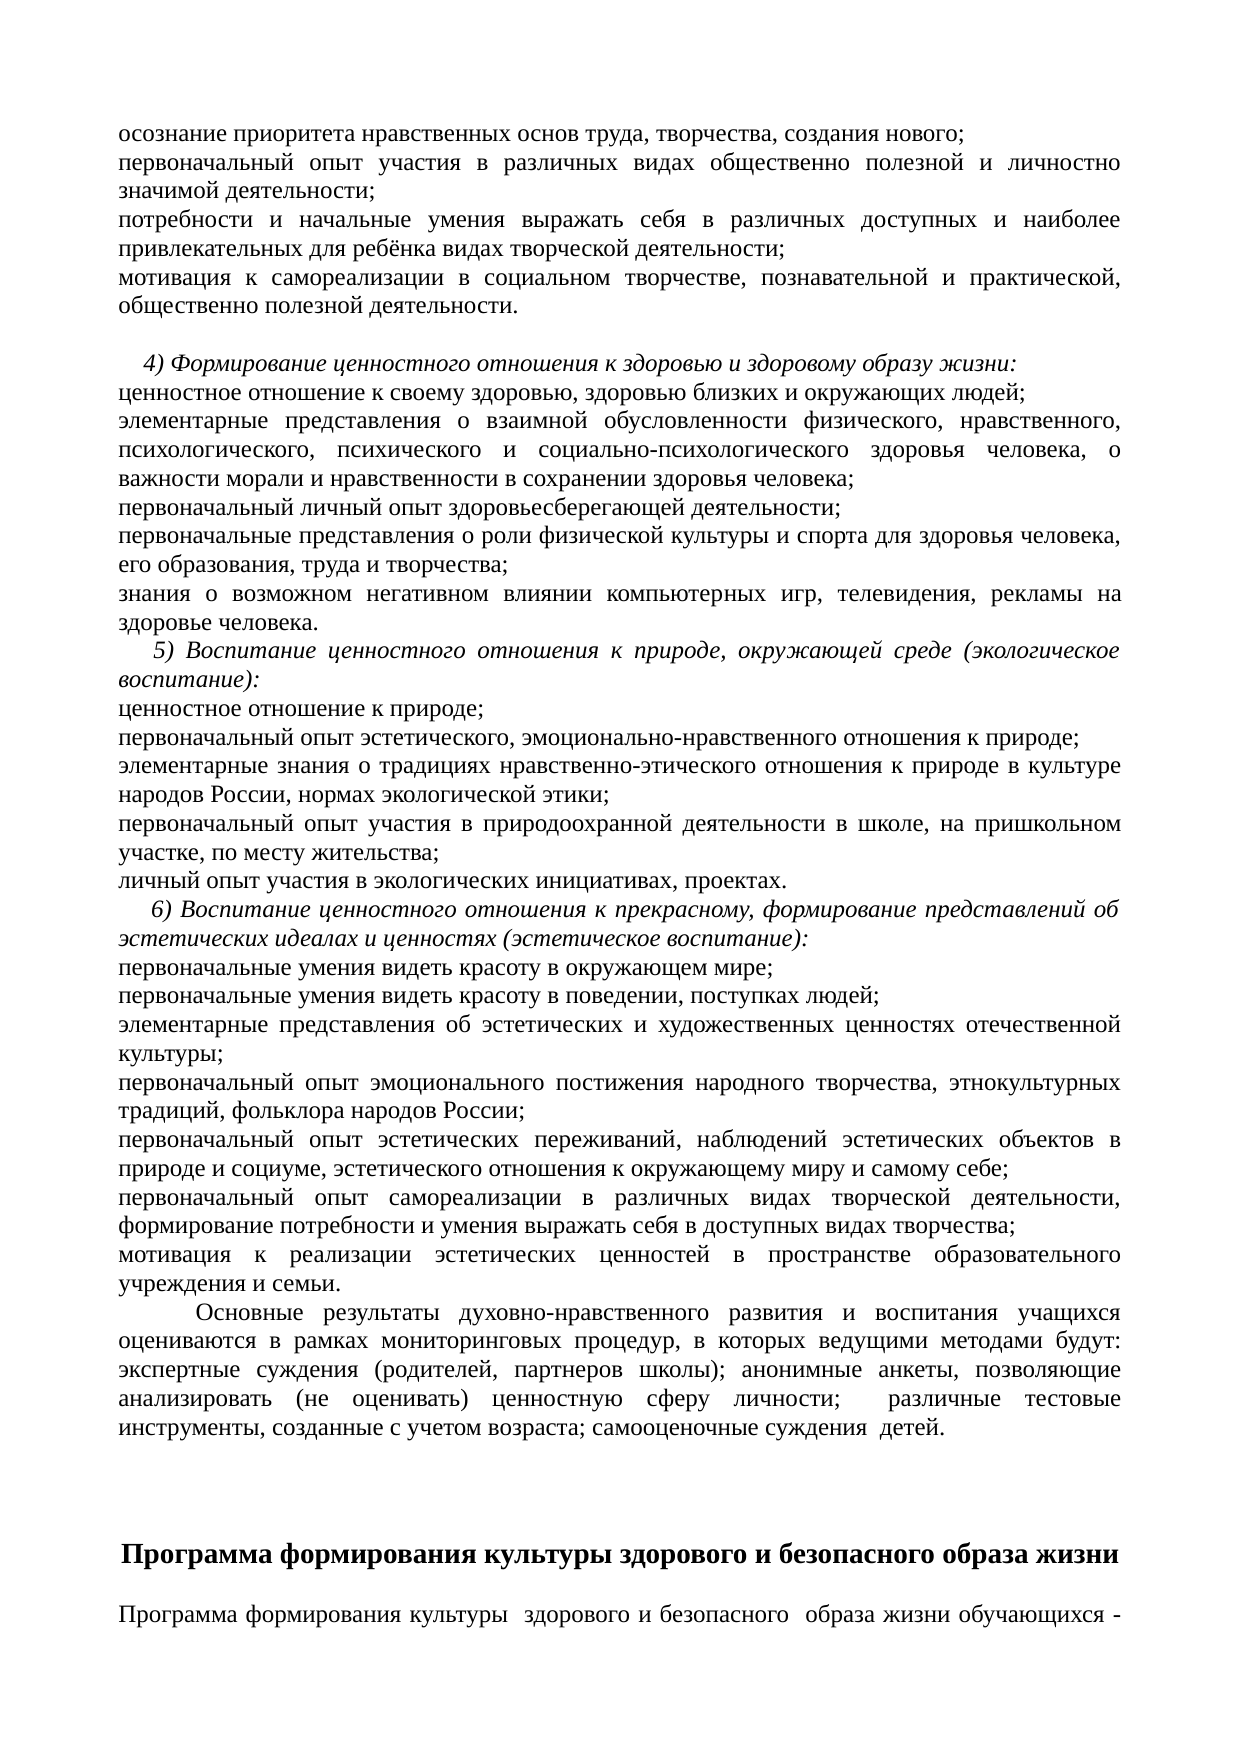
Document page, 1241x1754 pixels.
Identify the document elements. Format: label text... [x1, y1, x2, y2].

text первоначальный личный опыт здоровьесберегающей деятельности; [118, 492, 1122, 521]
text первоначальные представления о роли физической культуры и спорта для здоровья человека, его образования, труда и творчества; [118, 521, 1122, 578]
text 4) Формирование ценностного отношения к здоровью и здоровому образу жизни: [118, 348, 1122, 377]
text личный опыт участия в экологических инициативах, проектах. [118, 866, 1122, 894]
text потребности и начальные умения выражать себя в различных доступных и наиболее привлекательных для ребёнка видах творческой деятельности; [118, 204, 1122, 262]
text Основные результаты духовно-нравственного развития и воспитания учащихся оцениваются в рамках мониторинговых процедур, в которых ведущими методами будут: экспертные суждения (родителей, партнеров школы); анонимные анкеты, позволяющие анализировать (не оценивать) ценностную сферу личности; различные тестовые инструменты, созданные с учетом возраста; самооценочные суждения детей. [118, 1297, 1122, 1441]
text первоначальный опыт эстетического, эмоционально-нравственного отношения к природе; [118, 722, 1122, 751]
text ценностное отношение к природе; [118, 693, 1122, 722]
text первоначальный опыт эмоционального постижения народного творчества, этнокультурных традиций, фольклора народов России; [118, 1067, 1122, 1124]
text первоначальный опыт самореализации в различных видах творческой деятельности, формирование потребности и умения выражать себя в доступных видах творчества; [118, 1182, 1122, 1239]
text первоначальный опыт эстетических переживаний, наблюдений эстетических объектов в природе и социуме, эстетического отношения к окружающему миру и самому себе; [118, 1124, 1122, 1182]
text знания о возможном негативном влиянии компьютер­ных игр, телевидения, рекламы на здоровье человека. [118, 578, 1122, 636]
text Программа формирования культуры здорового и безопасного образа жизни обучающихся [118, 1599, 1122, 1627]
text первоначальные умения видеть красоту в поведении, поступках людей; [118, 981, 1122, 1009]
text элементарные представления о взаимной обусловленности физического, нравственного, психологического, психического и социально-психологического здоровья человека, о важности морали и нравственности в сохранении здоровья человека; [118, 406, 1122, 492]
text осознание приоритета нравственных основ труда, творчества, создания нового; [118, 118, 1122, 147]
text мотивация к реализации эстетических ценностей в пространстве образовательного учреждения и семьи. [118, 1239, 1122, 1297]
text мотивация к самореализации в социальном творчестве, познавательной и практической, общественно полезной деятельности. [118, 262, 1122, 319]
text ценностное отношение к своему здоровью, здоровью близких и окружающих людей; [118, 377, 1122, 406]
text Программа формирования культуры здорового и безопасного образа жизни [118, 1536, 1122, 1570]
text элементарные знания о традициях нравственно-этического отношения к природе в культуре народов России, нормах экологической этики; [118, 751, 1122, 808]
text 6) Воспитание ценностного отношения к прекрасному, формирование представлений об эстетических идеалах и ценностях (эстетическое воспитание): [118, 894, 1122, 952]
text первоначальный опыт участия в природоохранной деятельности в школе, на пришкольном участке, по месту жительства; [118, 808, 1122, 866]
text первоначальный опыт участия в различных видах общественно полезной и личностно значимой деятельности; [118, 147, 1122, 204]
text элементарные представления об эстетических и художественных ценностях отечественной культуры; [118, 1009, 1122, 1067]
text первоначальные умения видеть красоту в окружающем мире; [118, 952, 1122, 981]
text 5) Воспитание ценностного отношения к природе, окру­жающей среде (экологическое воспитание): [118, 636, 1122, 693]
